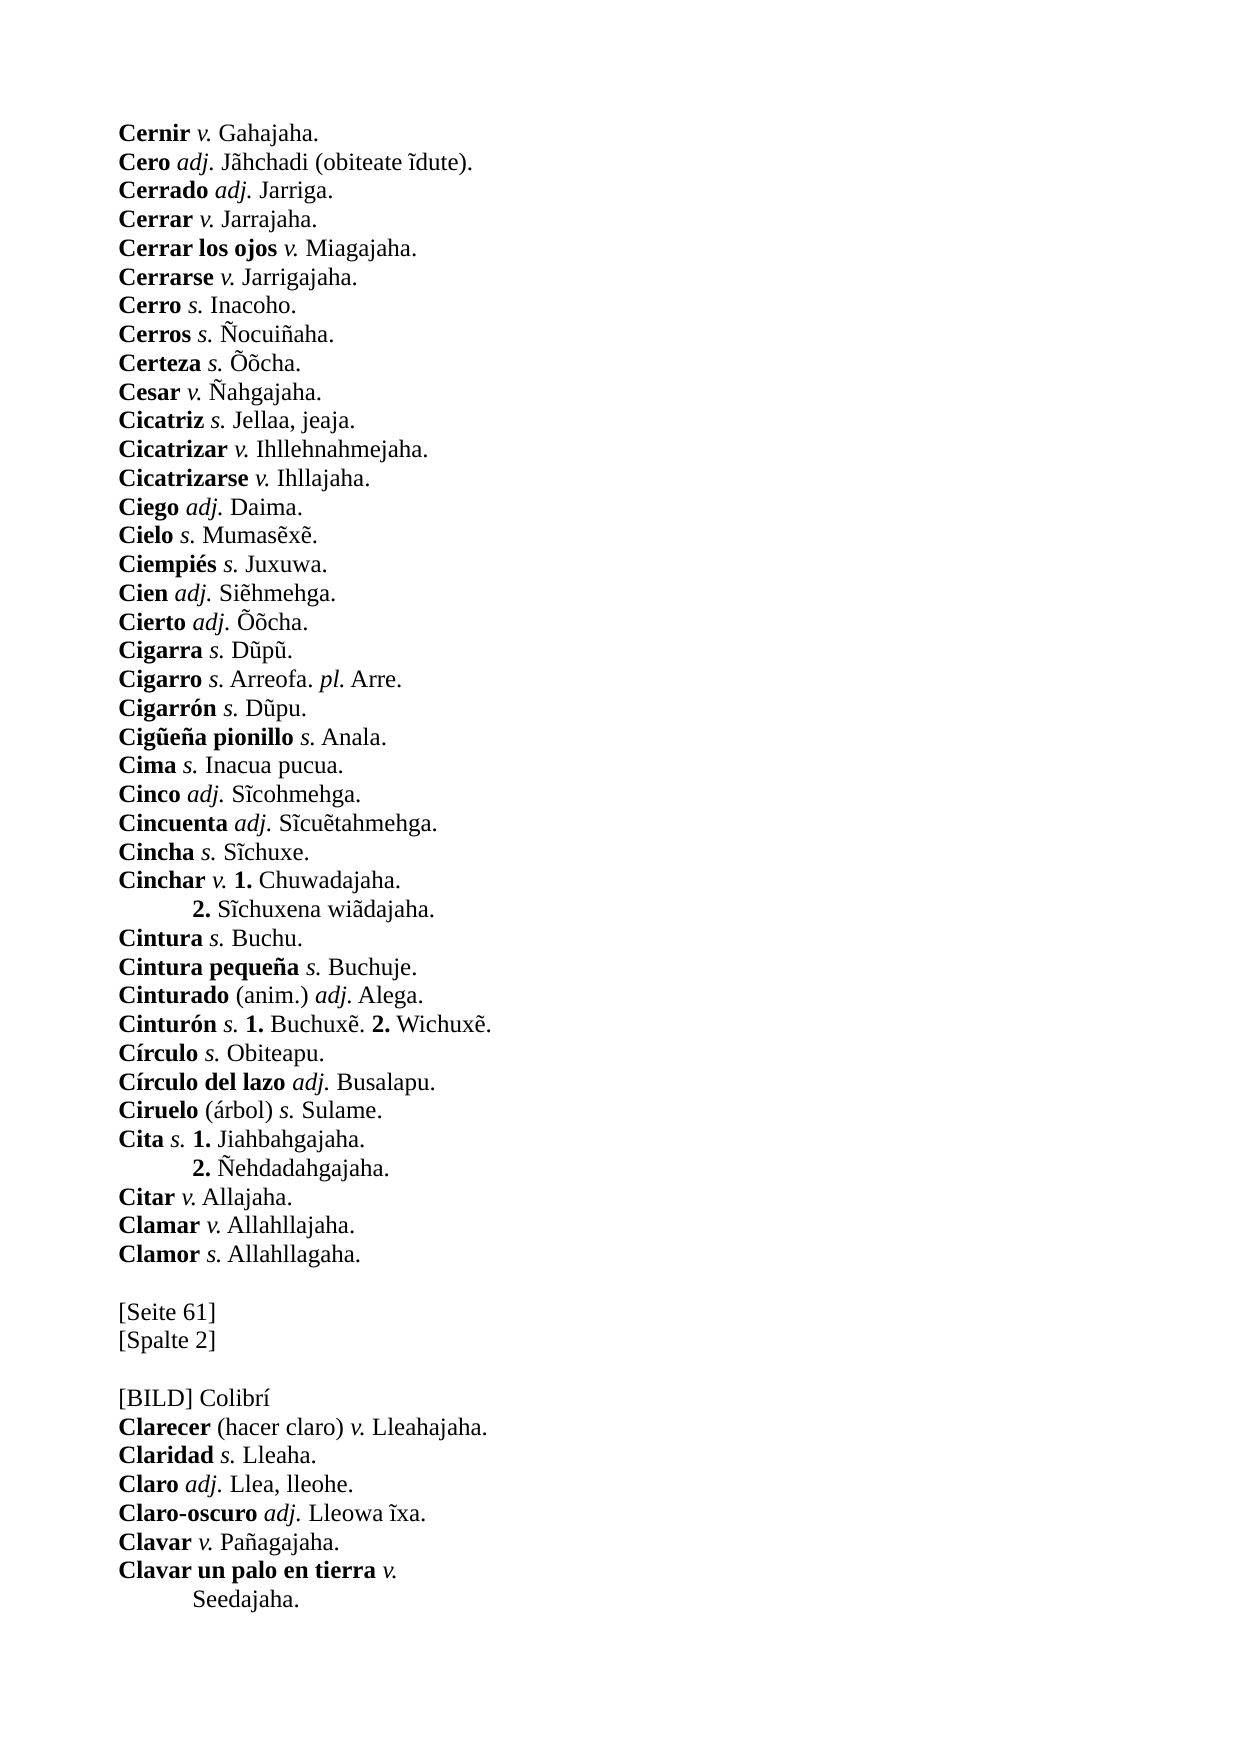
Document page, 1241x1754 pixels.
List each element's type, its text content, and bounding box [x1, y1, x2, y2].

text [Seite 61] [118, 1297, 1122, 1326]
text Cinturado (anim.) adj. Alega. [118, 981, 1122, 1009]
text Cintura s. Buchu. [118, 923, 1122, 952]
text Cierto adj. Õõcha. [118, 607, 1122, 636]
text Claro adj. Llea, lleohe. [118, 1469, 1122, 1498]
text Cigũeña pionillo s. Anala. [118, 722, 1122, 751]
text Cinturón s. 1. Buchuxẽ. 2. Wichuxẽ. [118, 1009, 1122, 1038]
text Claro-oscuro adj. Lleowa ĩxa. [118, 1498, 1122, 1527]
text Cielo s. Mumasẽxẽ. [118, 521, 1122, 549]
text 2. Ñehdadahgajaha. [118, 1153, 1122, 1182]
text Cerrar v. Jarrajaha. [118, 204, 1122, 233]
text Cien adj. Siẽhmehga. [118, 578, 1122, 607]
text Cincha s. Sĩchuxe. [118, 837, 1122, 866]
text [Spalte 2] [118, 1326, 1122, 1354]
text Cinco adj. Sĩcohmehga. [118, 779, 1122, 808]
text Clamor s. Allahllagaha. [118, 1239, 1122, 1268]
text Cicatriz s. Jellaa, jeaja. [118, 406, 1122, 434]
text Certeza s. Õõcha. [118, 348, 1122, 377]
text Clarecer (hacer claro) v. Lleahajaha. [118, 1412, 1122, 1441]
text Clamar v. Allahllajaha. [118, 1211, 1122, 1239]
text Cerrarse v. Jarrigajaha. [118, 262, 1122, 291]
text Cita s. 1. Jiahbahgajaha. [118, 1124, 1122, 1153]
text 2. Sĩchuxena wiãdajaha. [118, 894, 1122, 923]
text Clavar v. Pañagajaha. [118, 1527, 1122, 1556]
text Cigarrón s. Dũpu. [118, 693, 1122, 722]
text Cicatrizar v. Ihllehnahmejaha. [118, 434, 1122, 463]
text Cesar v. Ñahgajaha. [118, 377, 1122, 406]
text Círculo s. Obiteapu. [118, 1038, 1122, 1067]
text Círculo del lazo adj. Busalapu. [118, 1067, 1122, 1096]
text Cicatrizarse v. Ihllajaha. [118, 463, 1122, 492]
text Cinchar v. 1. Chuwadajaha. [118, 866, 1122, 894]
text Cigarro s. Arreofa. pl. Arre. [118, 664, 1122, 693]
text Cigarra s. Dũpũ. [118, 636, 1122, 664]
text Clavar un palo en tierra v. [118, 1556, 1122, 1584]
text Cernir v. Gahajaha. [118, 118, 1122, 147]
text Cintura pequeña s. Buchuje. [118, 952, 1122, 981]
text Cima s. Inacua pucua. [118, 751, 1122, 779]
text Cerrado adj. Jarriga. [118, 176, 1122, 204]
text Cincuenta adj. Sĩcuẽtahmehga. [118, 808, 1122, 837]
text Seedajaha. [118, 1584, 1122, 1613]
text Ciempiés s. Juxuwa. [118, 549, 1122, 578]
text Cero adj. Jãhchadi (obiteate ĩdute). [118, 147, 1122, 176]
text Claridad s. Lleaha. [118, 1441, 1122, 1469]
text Cerrar los ojos v. Miagajaha. [118, 233, 1122, 262]
text Cerro s. Inacoho. [118, 291, 1122, 319]
text Citar v. Allajaha. [118, 1182, 1122, 1211]
text Ciruelo (árbol) s. Sulame. [118, 1096, 1122, 1124]
text Ciego adj. Daima. [118, 492, 1122, 521]
text [BILD] Colibrí [118, 1383, 1122, 1412]
text Cerros s. Ñocuiñaha. [118, 319, 1122, 348]
